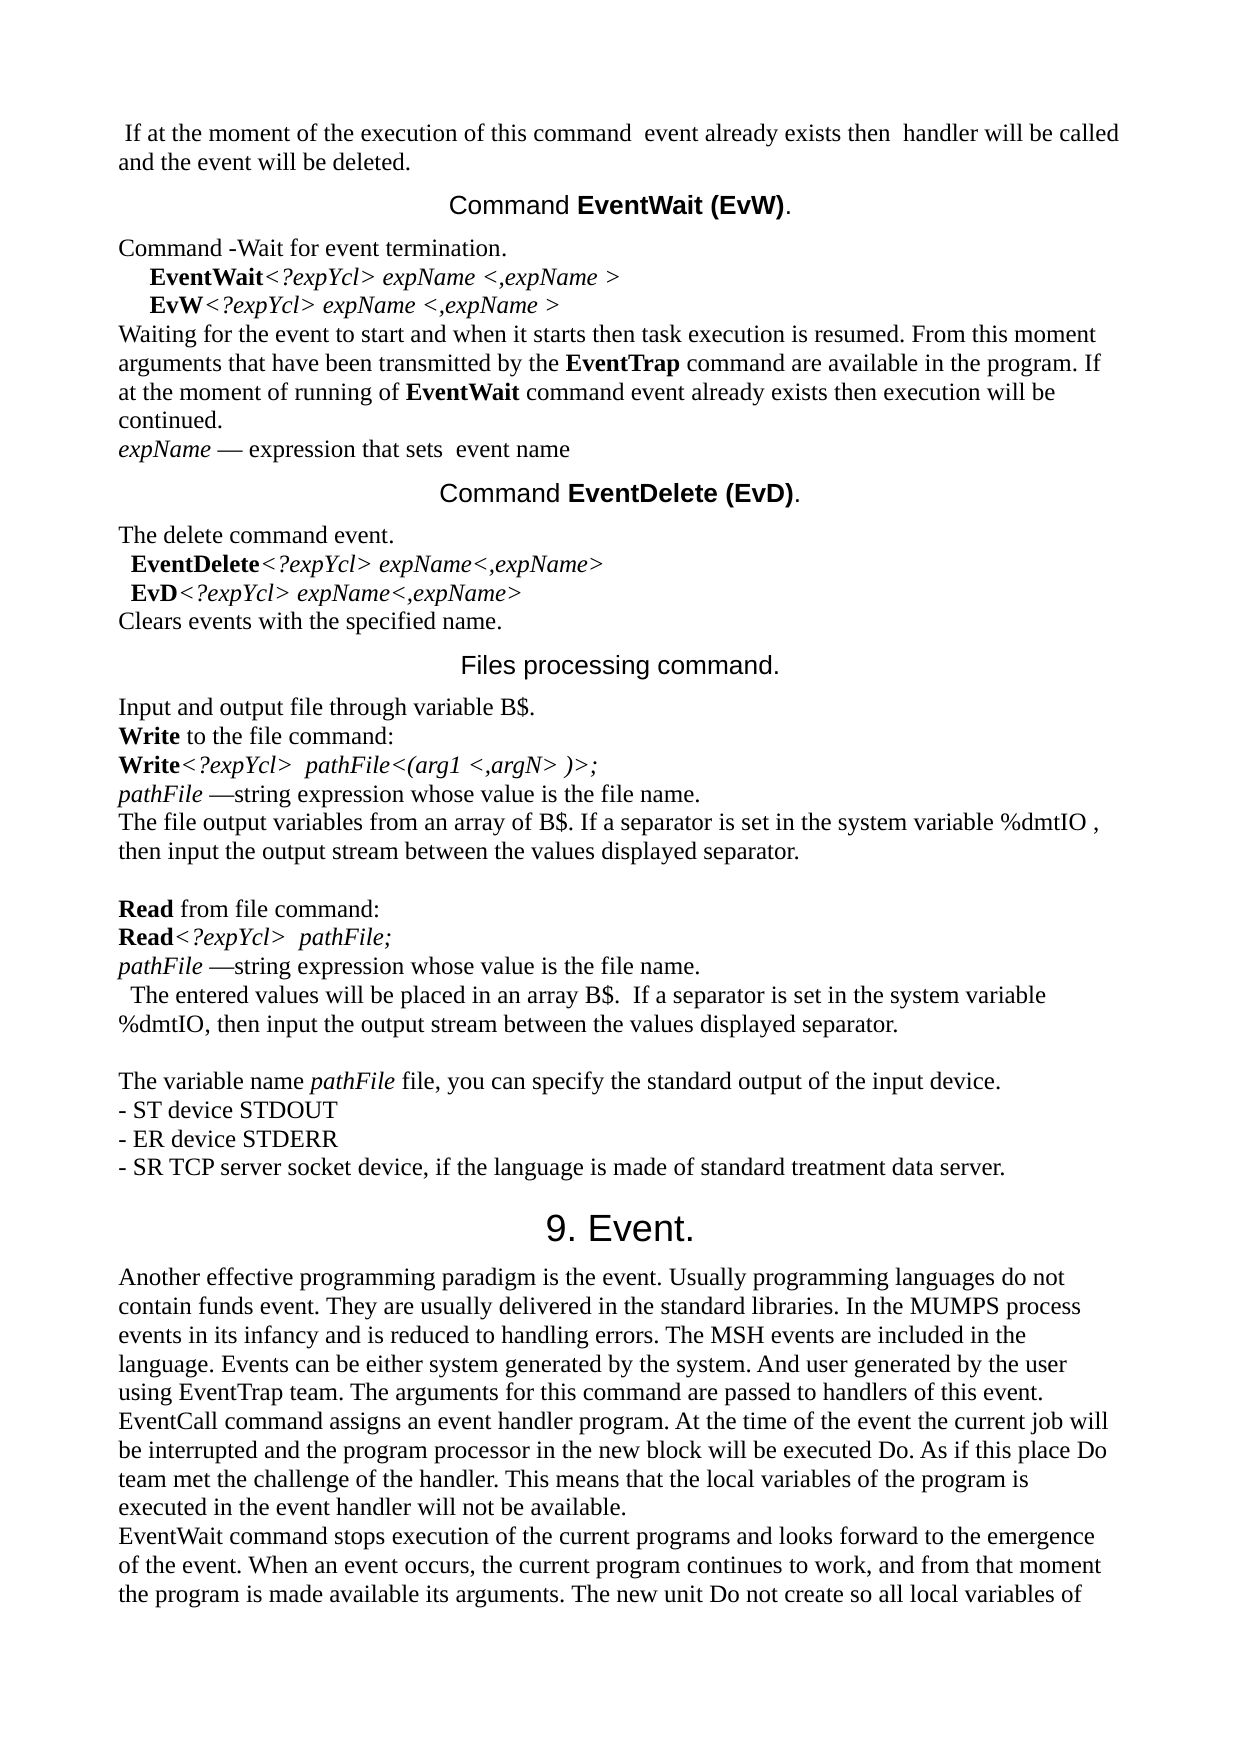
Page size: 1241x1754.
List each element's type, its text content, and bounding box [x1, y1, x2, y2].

text - SR TCP server socket device, if the language is made of standard treatment data server. [118, 1152, 1122, 1181]
text pathFile —string expression whose value is the file name. [118, 779, 1122, 807]
text EventWait<?expYcl> expName <,expName > [118, 262, 1122, 290]
text The entered values will be placed in an array B$. If a separator is set in the system variable %dmtIO, then input the output stream between the values displayed separator. [118, 980, 1122, 1037]
text - ER device STDERR [118, 1124, 1122, 1152]
text EventWait command stops execution of the current programs and looks forward to the emergence of the event. When an event occurs, the current program continues to work, and from that moment the program is made available its arguments. The new unit Do not create so all local variables of [118, 1521, 1122, 1607]
text Input and output file through variable B$. [118, 692, 1122, 721]
text Write<?expYcl> pathFile<(arg1 <,argN> )>; [118, 750, 1122, 779]
text expName — expression that sets event name [118, 434, 1122, 463]
text EventDelete<?expYcl> expName<,expName> [118, 549, 1122, 578]
text EventCall command assigns an event handler program. At the time of the event the current job will be interrupted and the program processor in the new block will be executed Do. As if this place Do team met the challenge of the handler. This means that the local variables of the program is executed in the event handler will not be available. [118, 1406, 1122, 1521]
text EvD<?expYcl> expName<,expName> [118, 578, 1122, 606]
text Write to the file command: [118, 721, 1122, 750]
text Clears events with the specified name. [118, 606, 1122, 635]
text If at the moment of the execution of this command event already exists then handler will be called and the event will be deleted. [118, 118, 1122, 176]
text The file output variables from an array of B$. If a separator is set in the system variable %dmtIO , then input the output stream between the values displayed separator. [118, 807, 1122, 865]
text - ST device STDOUT [118, 1095, 1122, 1124]
subtitle Command EventDelete (EvD). [118, 477, 1122, 508]
subtitle Command EventWait (EvW). [118, 190, 1122, 220]
subtitle Files processing command. [118, 650, 1122, 680]
text pathFile —string expression whose value is the file name. [118, 951, 1122, 980]
text Waiting for the event to start and when it starts then task execution is resumed. From this moment arguments that have been transmitted by the EventTrap command are available in the program. If at the moment of running of EventWait command event already exists then execution will be continued. [118, 319, 1122, 434]
text Read<?expYcl> pathFile; [118, 922, 1122, 951]
text Another effective programming paradigm is the event. Usually programming languages ​​do not contain funds event. They are usually delivered in the standard libraries. In the MUMPS process events in its infancy and is reduced to handling errors. The MSH events are included in the language. Events can be either system generated by the system. And user generated by the user using EventTrap team. The arguments for this command are passed to handlers of this event. [118, 1262, 1122, 1406]
text The variable name pathFile file, you can specify the standard output of the input device. [118, 1066, 1122, 1095]
text Read from file command: [118, 894, 1122, 922]
text Command -Wait for event termination. [118, 233, 1122, 262]
subtitle 9. Event. [118, 1206, 1122, 1250]
text EvW<?expYcl> expName <,expName > [118, 290, 1122, 319]
text The delete command event. [118, 520, 1122, 549]
